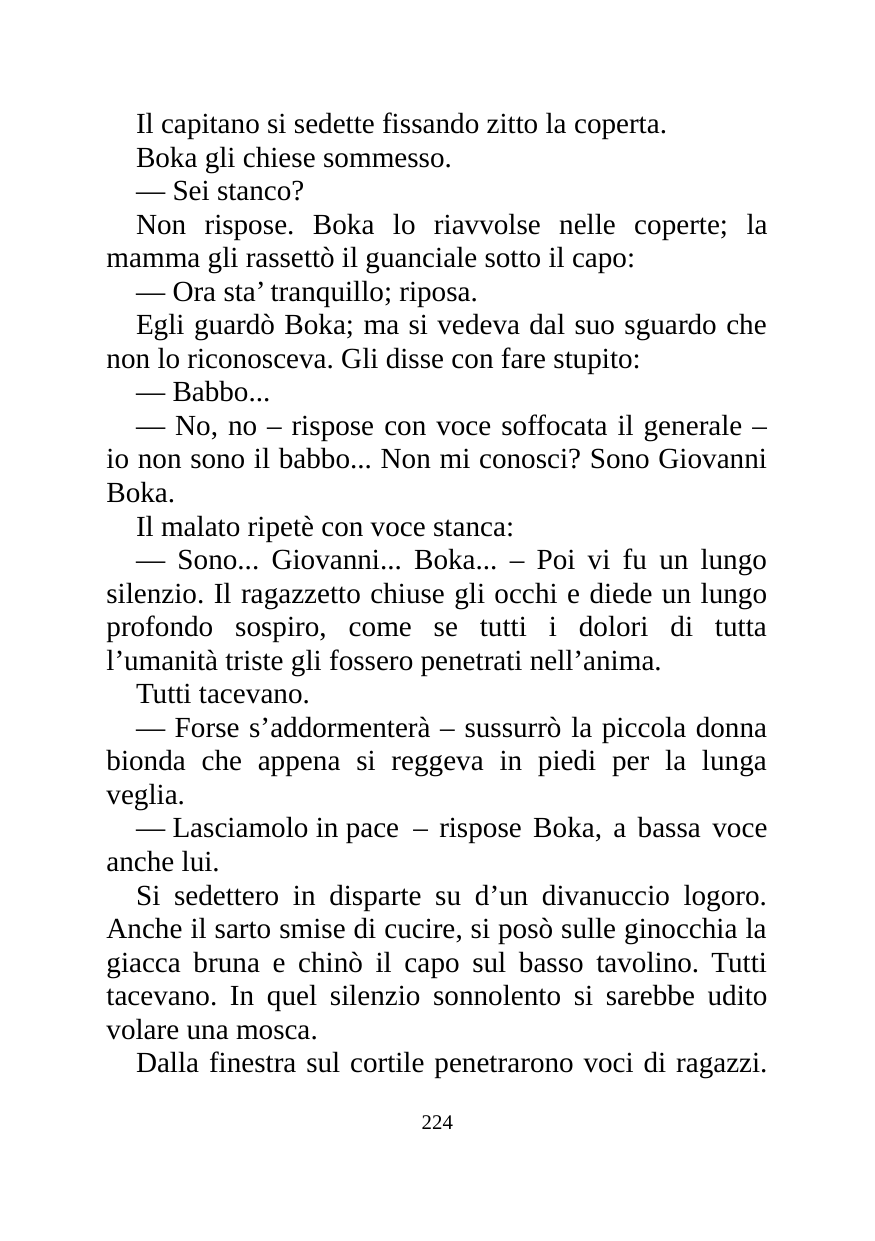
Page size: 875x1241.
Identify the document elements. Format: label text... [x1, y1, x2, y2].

text Boka gli chiese sommesso. [106, 140, 768, 173]
text — No, no – rispose con voce soffocata il generale – io non sono il babbo... Non mi conosci? Sono Giovanni Boka. [106, 408, 768, 509]
text Il capitano si sedette fissando zitto la coperta. [106, 106, 768, 140]
text Si sedettero in disparte su d’un divanuccio logoro. Anche il sarto smise di cucire, si posò sulle ginocchia la giacca bruna e chinò il capo sul basso tavolino. Tutti tacevano. In quel silenzio sonnolento si sarebbe udito volare una mosca. [106, 878, 768, 1045]
text — Ora sta’ tranquillo; riposa. [106, 274, 768, 307]
text Dalla finestra sul cortile penetrarono voci di ragazzi. [106, 1045, 768, 1079]
text Non rispose. Boka lo riavvolse nelle coperte; la mamma gli rassettò il guanciale sotto il capo: [106, 207, 768, 274]
text — Babbo... [106, 374, 768, 408]
text — Sono... Giovanni... Boka... – Poi vi fu un lungo silenzio. Il ragazzetto chiuse gli occhi e diede un lungo profondo sospiro, come se tutti i dolori di tutta l’umanità triste gli fossero penetrati nell’anima. [106, 542, 768, 676]
text Tutti tacevano. [106, 676, 768, 710]
text Egli guardò Boka; ma si vedeva dal suo sguardo che non lo riconosceva. Gli disse con fare stupito: [106, 307, 768, 374]
text Il malato ripetè con voce stanca: [106, 509, 768, 542]
text — Sei stanco? [106, 173, 768, 207]
text — Forse s’addormenterà – sussurrò la piccola donna bionda che appena si reggeva in piedi per la lunga veglia. [106, 710, 768, 811]
text — Lasciamolo in pace – rispose Boka, a bassa voce anche lui. [106, 811, 768, 878]
